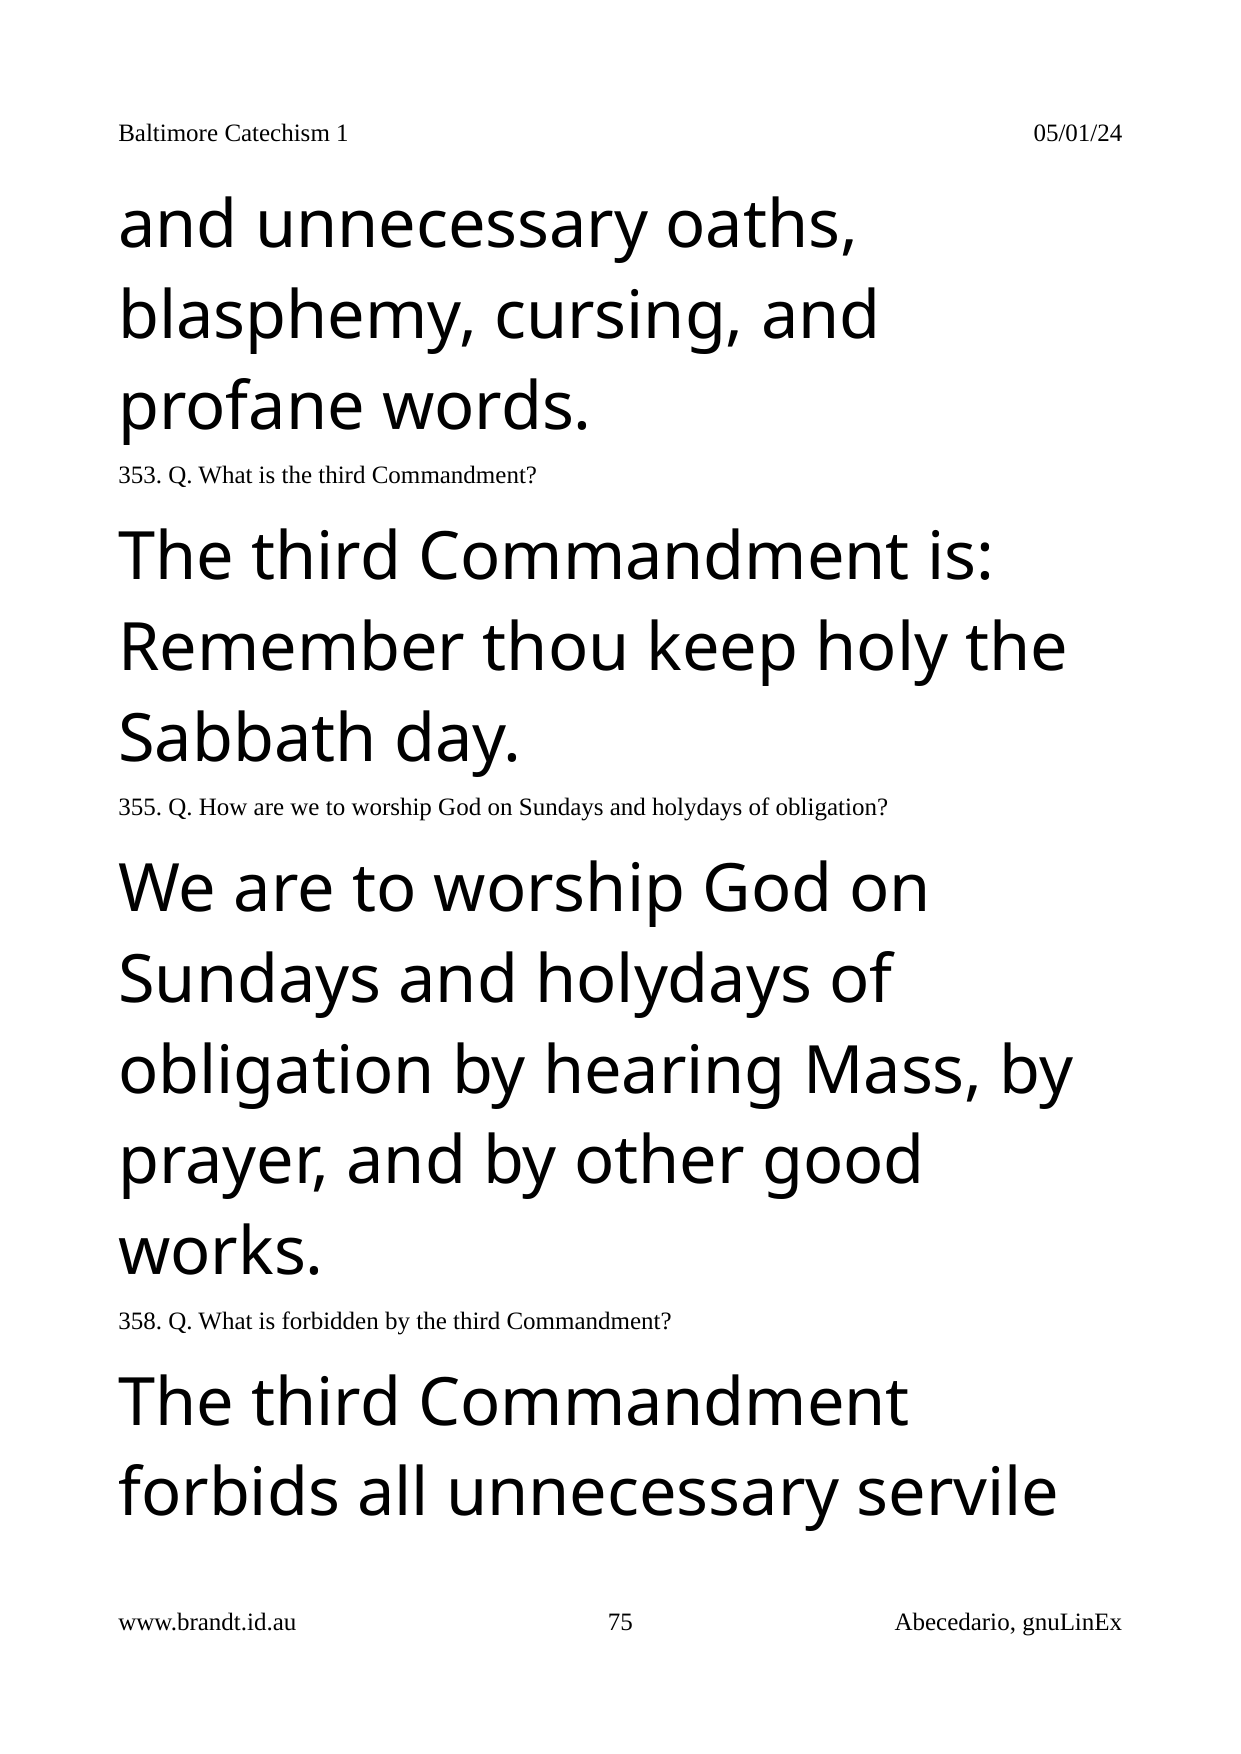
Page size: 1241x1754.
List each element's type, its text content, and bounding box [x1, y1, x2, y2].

text 355. Q. How are we to worship God on Sundays and holydays of obligation? [118, 792, 1122, 821]
text We are to worship God on Sundays and holydays of obligation by hearing Mass, by prayer, and by other good works. [118, 840, 1122, 1294]
text and unnecessary oaths, blasphemy, cursing, and profane words. [118, 176, 1122, 449]
text The third Commandment is: Remember thou keep holy the Sabbath day. [118, 508, 1122, 781]
text 353. Q. What is the third Commandment? [118, 461, 1122, 489]
text 358. Q. What is forbidden by the third Commandment? [118, 1306, 1122, 1335]
text The third Commandment forbids all unnecessary servile [118, 1354, 1122, 1535]
